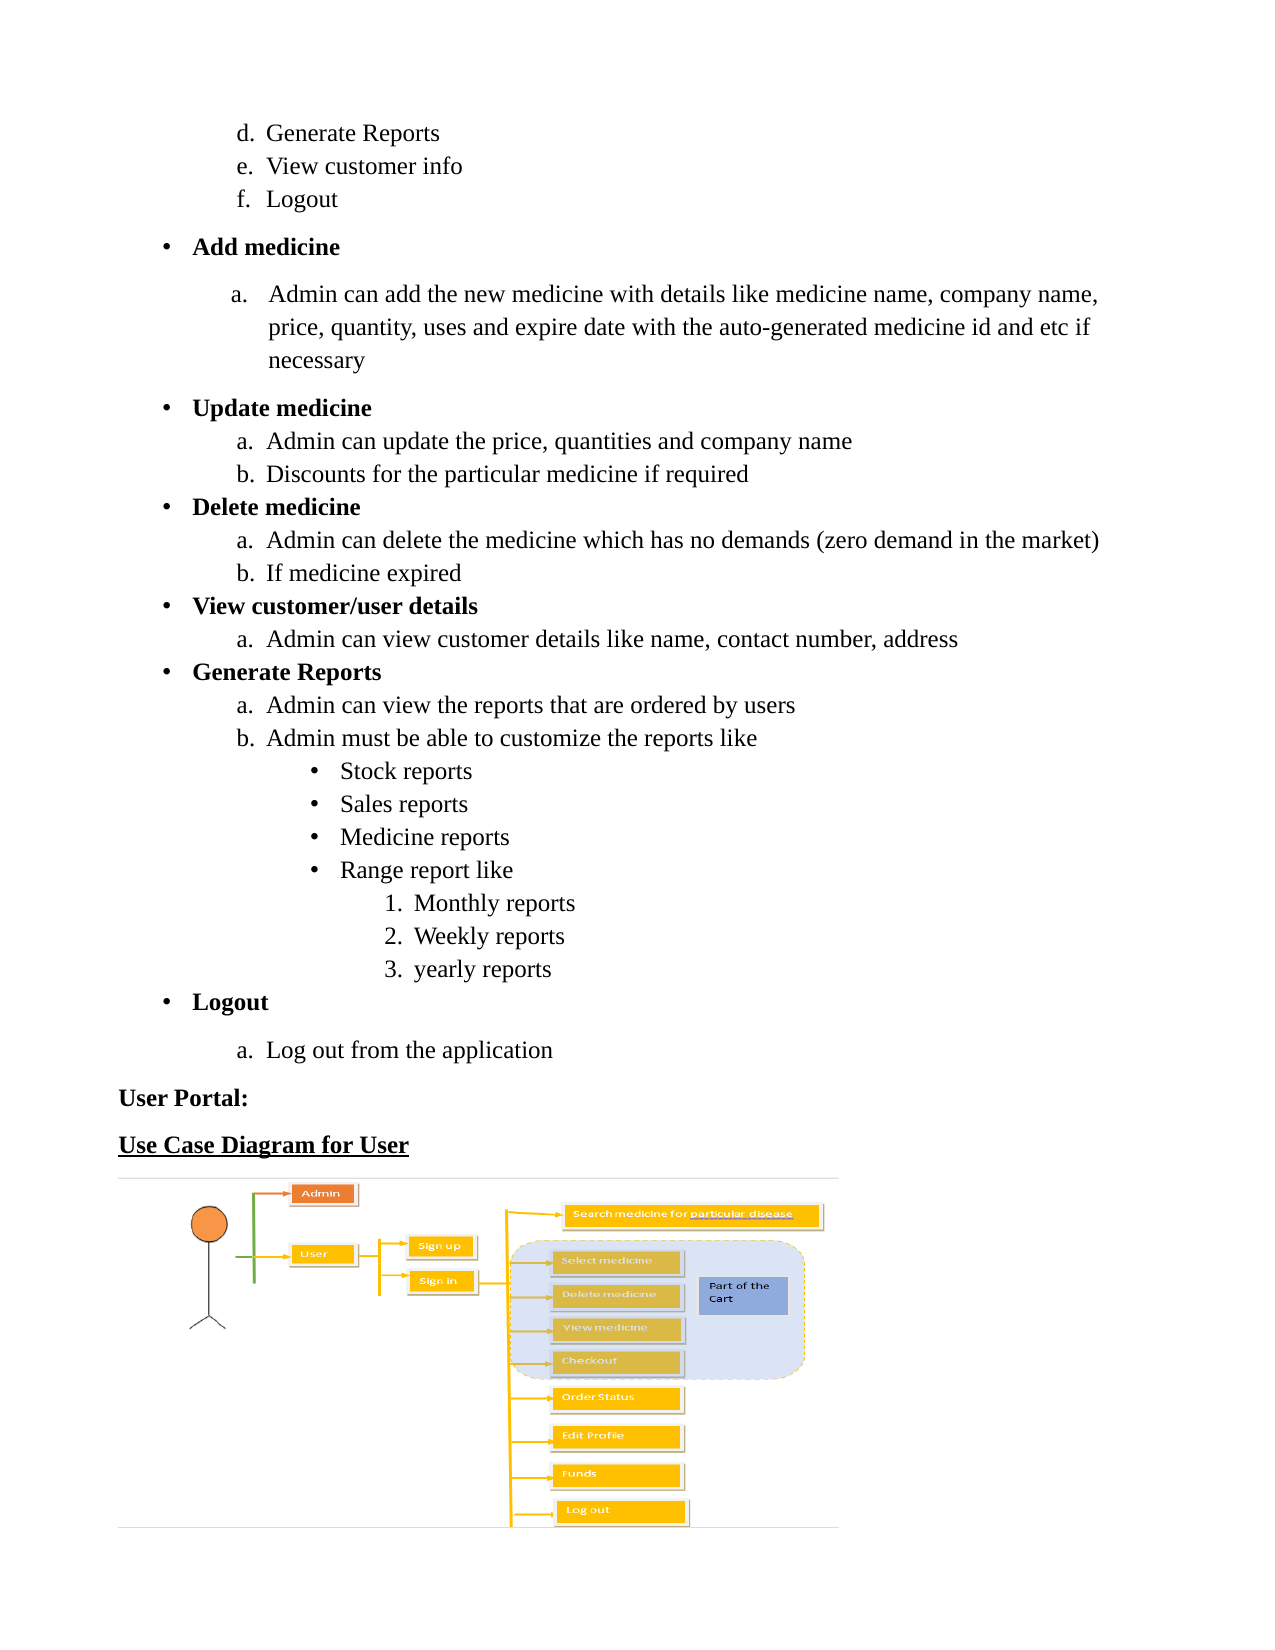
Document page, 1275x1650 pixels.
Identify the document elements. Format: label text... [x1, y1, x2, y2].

picture [118, 1177, 839, 1528]
list Weekly reports [384, 921, 1157, 950]
list Generate Reports [236, 118, 1157, 147]
list Admin can delete the medicine which has no demands (zero demand in the market) [236, 525, 1157, 554]
list If medicine expired [236, 558, 1157, 587]
list Delete medicine [162, 492, 1157, 521]
text User Portal: [118, 1083, 1157, 1111]
list Update medicine [162, 393, 1157, 422]
list Generate Reports [162, 657, 1157, 686]
list Monthly reports [384, 888, 1157, 917]
list Medicine reports [310, 822, 1157, 851]
list yearly reports [384, 954, 1157, 983]
text Use Case Diagram for User [118, 1130, 1157, 1159]
list Sales reports [310, 789, 1157, 818]
list Range report like [310, 855, 1157, 884]
list Admin can view the reports that are ordered by users [236, 690, 1157, 719]
list Logout [236, 184, 1157, 213]
list Add medicine [162, 232, 1157, 261]
list Admin must be able to customize the reports like [236, 723, 1157, 752]
list Admin can update the price, quantities and company name [236, 426, 1157, 455]
list Log out from the application [236, 1035, 1157, 1064]
list Stock reports [310, 756, 1157, 785]
list View customer/user details [162, 591, 1157, 620]
list View customer info [236, 151, 1157, 180]
list Discounts for the particular medicine if required [236, 459, 1157, 488]
list Admin can view customer details like name, contact number, address [236, 624, 1157, 653]
list Admin can add the new medicine with details like medicine name, company name, price, quantity, uses and expire date with the auto-generated medicine id and etc if necessary [231, 279, 1157, 374]
list Logout [162, 987, 1157, 1016]
